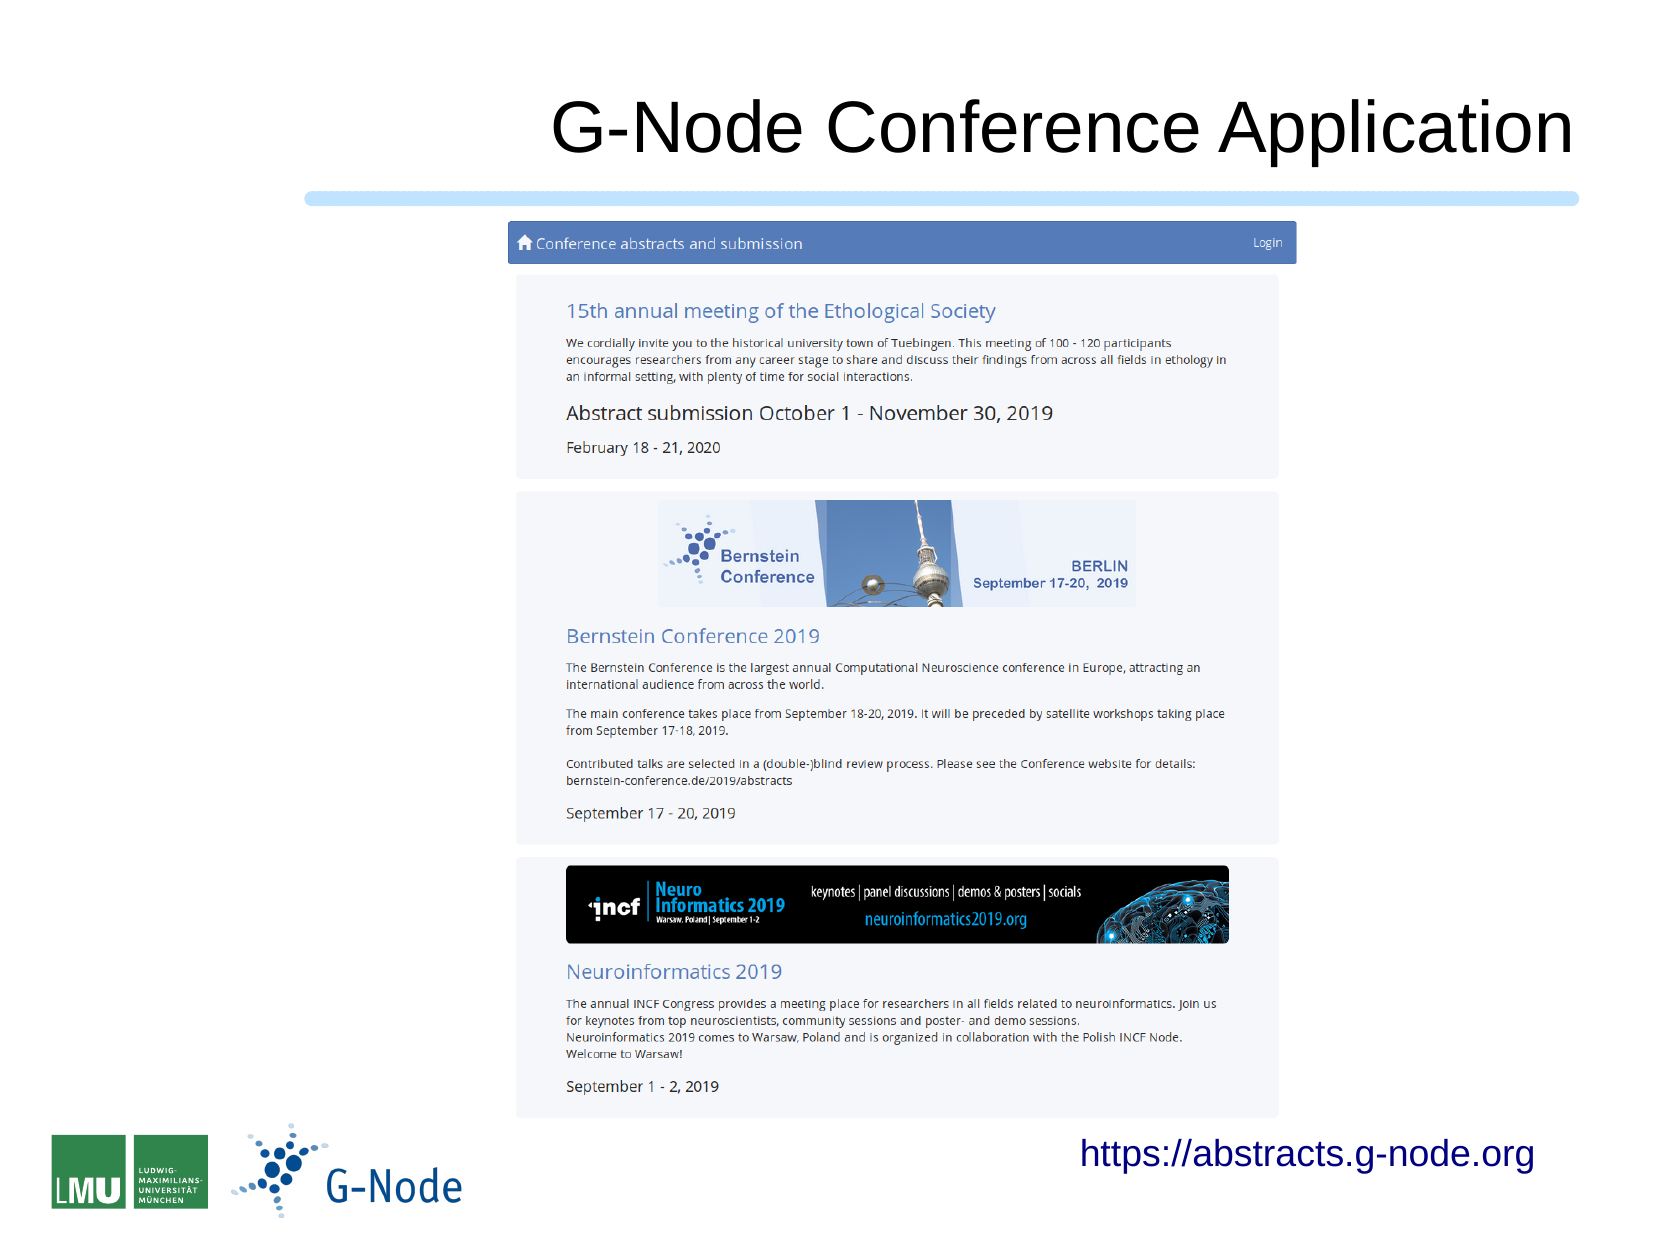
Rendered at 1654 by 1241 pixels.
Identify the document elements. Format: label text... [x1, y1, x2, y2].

picture [506, 217, 1302, 1126]
text_box https://abstracts.g-node.org [1065, 1125, 1591, 1186]
text_box G-Node Conference Application [87, 30, 1576, 226]
picture [230, 1123, 467, 1219]
